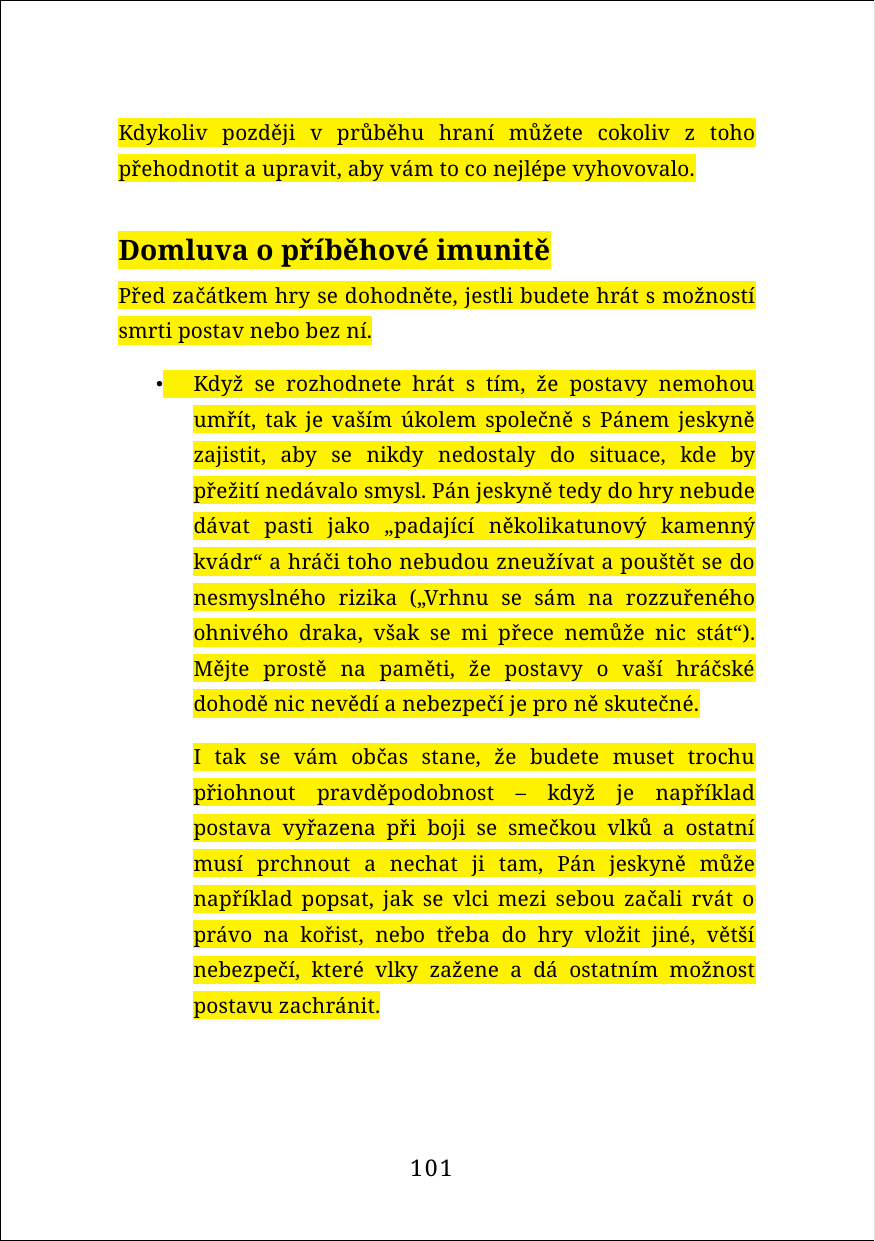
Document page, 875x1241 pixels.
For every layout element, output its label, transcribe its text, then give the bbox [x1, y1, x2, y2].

text Kdykoliv později v průběhu hraní můžete cokoliv z toho přehodnotit a upravit, aby vám to co nejlépe vyhovovalo. [118, 118, 756, 182]
list I tak se vám občas stane, že budete muset trochu přiohnout pravděpodobnost – když je například postava vyřazena při boji se smečkou vlků a ostatní musí prchnout a nechat ji tam, Pán jeskyně může například popsat, jak se vlci mezi sebou začali rvát o právo na kořist, nebo třeba do hry vložit jiné, větší nebezpečí, které vlky zažene a dá ostatním možnost postavu zachránit. [156, 742, 756, 1019]
list Když se rozhodnete hrát s tím, že postavy nemohou umřít, tak je vaším úkolem společně s Pánem jeskyně zajistit, aby se nikdy nedostaly do situace, kde by přežití nedávalo smysl. Pán jeskyně tedy do hry nebude dávat pasti jako „padající několikatunový kamenný kvádr“ a hráči toho nebudou zneužívat a pouštět se do nesmyslného rizika („Vrhnu se sám na rozzuřeného ohnivého draka, však se mi přece nemůže nic stát“). Mějte prostě na paměti, že postavy o vaší hráčské dohodě nic nevědí a nebezpečí je pro ně skutečné. [156, 369, 756, 718]
text Před začátkem hry se dohodněte, jestli budete hrát s možností smrti postav nebo bez ní. [118, 281, 756, 345]
subtitle Domluva o příběhové imunitě [118, 231, 756, 269]
